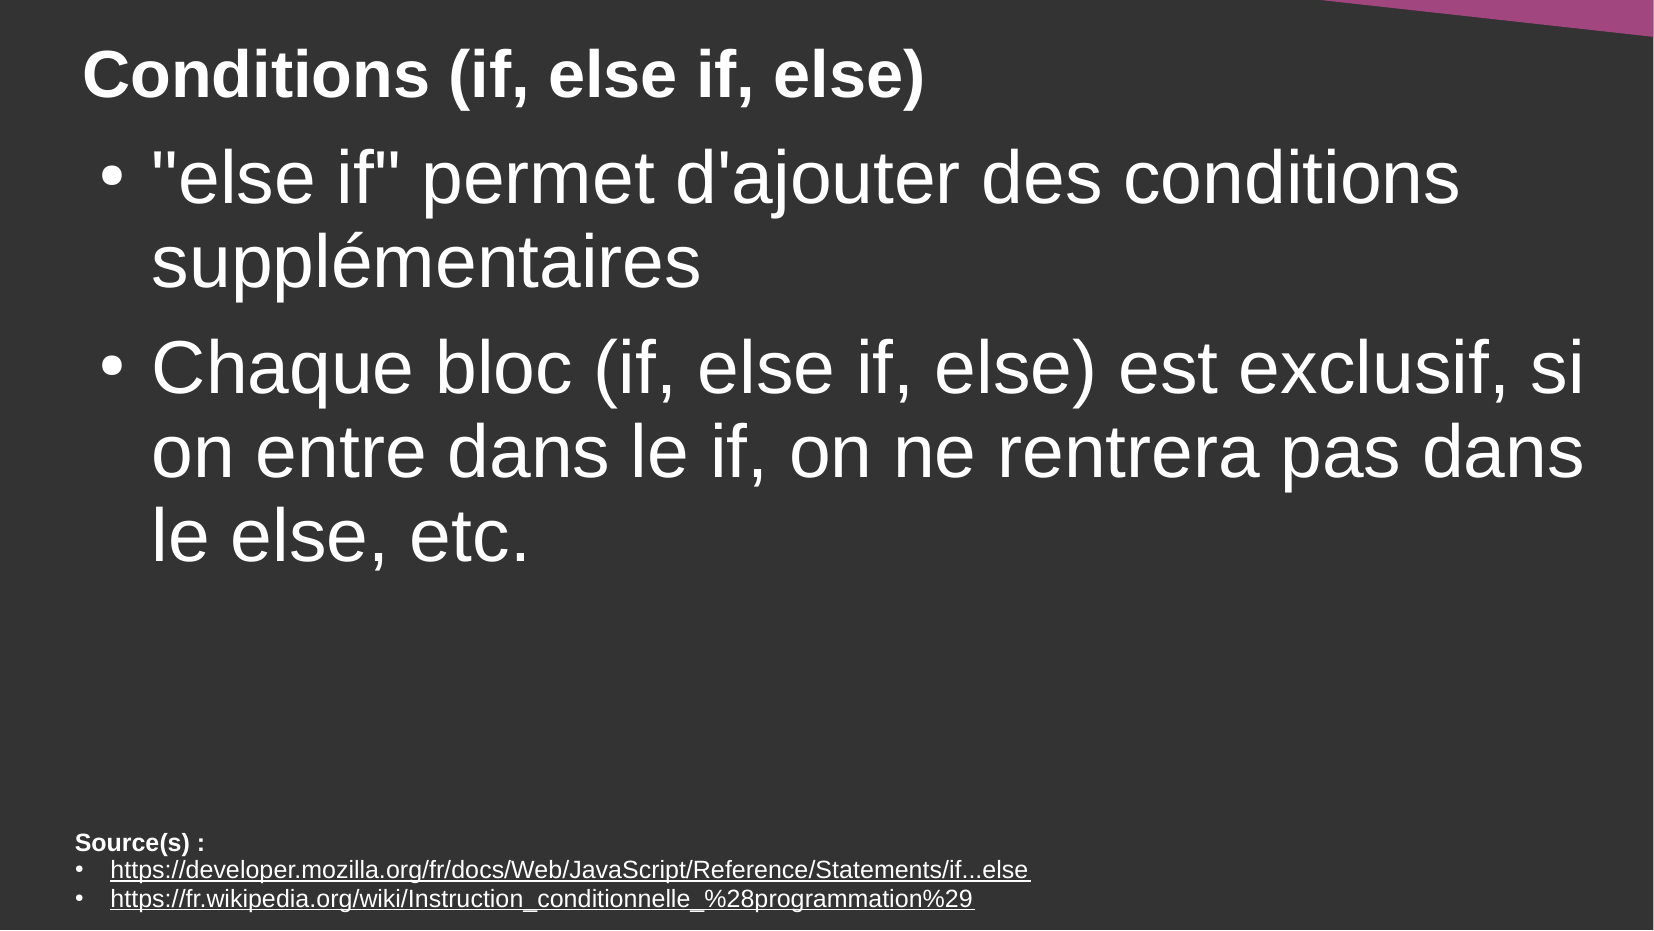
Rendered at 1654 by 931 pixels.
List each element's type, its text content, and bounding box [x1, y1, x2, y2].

text_box [1320, 0, 1654, 37]
list "else if" permet d'ajouter des conditions supplémentaires Chaque bloc (if, else if, else) est exclusif, si on entre dans le if, on ne rentrera pas dans le else, etc. [80, 135, 1620, 603]
title Conditions (if, else if, else) [82, 37, 1571, 114]
text_box Source(s) : https://developer.mozilla.org/fr/docs/Web/JavaScript/Reference/Statements/if...else https://fr.wikipedia.org/wiki/Instruction_conditionnelle_%28programmation%29 [60, 820, 1583, 920]
